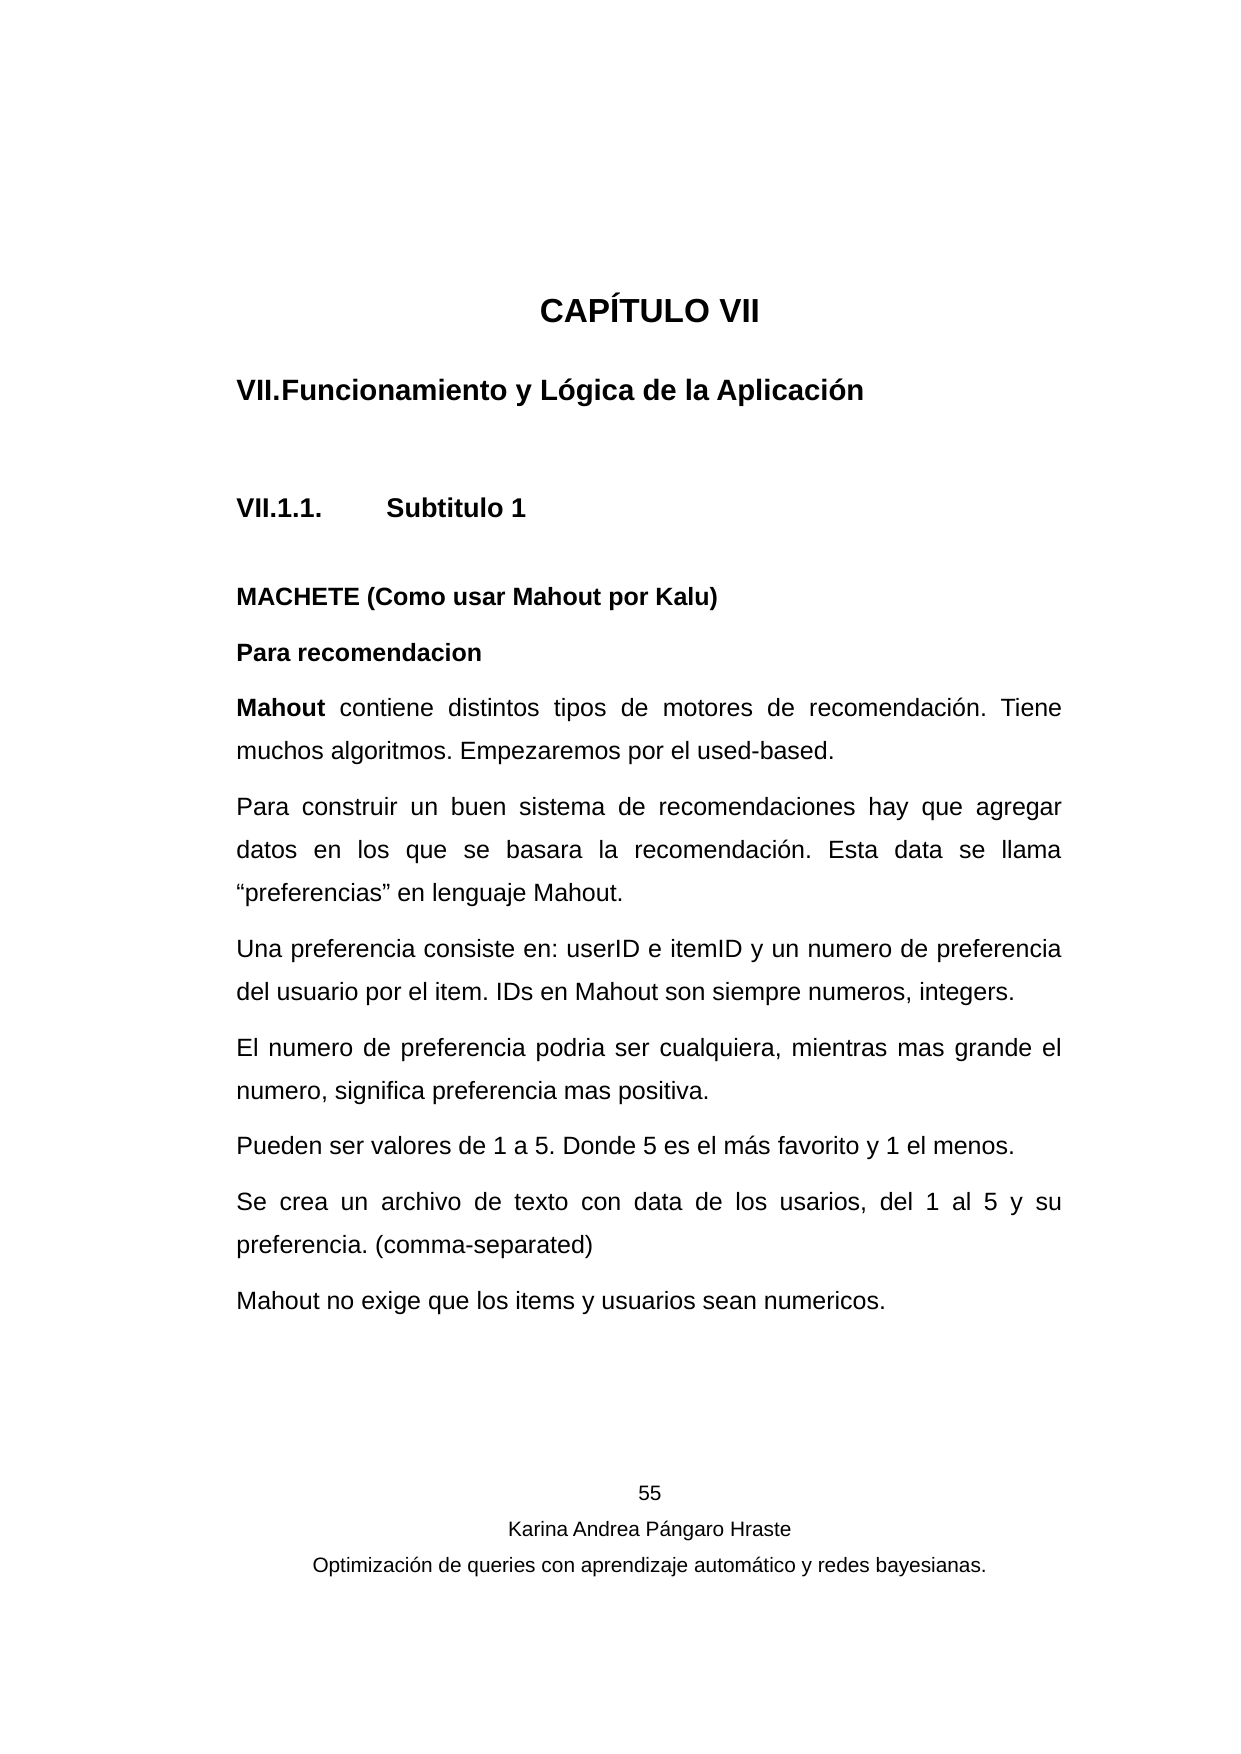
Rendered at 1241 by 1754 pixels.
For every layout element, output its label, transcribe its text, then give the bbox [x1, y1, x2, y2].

text MACHETE (Como usar Mahout por Kalu) [236, 582, 1063, 611]
text Una preferencia consiste en: userID e itemID y un numero de preferencia del usuario por el item. IDs en Mahout son siempre numeros, integers. [236, 934, 1063, 1006]
subtitle Subtitulo 1 [236, 492, 1063, 523]
text Pueden ser valores de 1 a 5. Donde 5 es el más favorito y 1 el menos. [236, 1131, 1063, 1160]
text El numero de preferencia podria ser cualquiera, mientras mas grande el numero, significa preferencia mas positiva. [236, 1032, 1063, 1104]
text Se crea un archivo de texto con data de los usarios, del 1 al 5 y su preferencia. (comma-separated) [236, 1187, 1063, 1259]
text Mahout contiene distintos tipos de motores de recomendación. Tiene muchos algoritmos. Empezaremos por el used-based. [236, 693, 1063, 765]
text Mahout no exige que los items y usuarios sean numericos. [236, 1286, 1063, 1314]
subtitle Funcionamiento y Lógica de la Aplicación [236, 373, 1063, 407]
text Para construir un buen sistema de recomendaciones hay que agregar datos en los que se basara la recomendación. Esta data se llama “preferencias” en lenguaje Mahout. [236, 792, 1063, 907]
subtitle CAPÍTULO VII [236, 291, 1063, 329]
text Para recomendacion [236, 637, 1063, 666]
